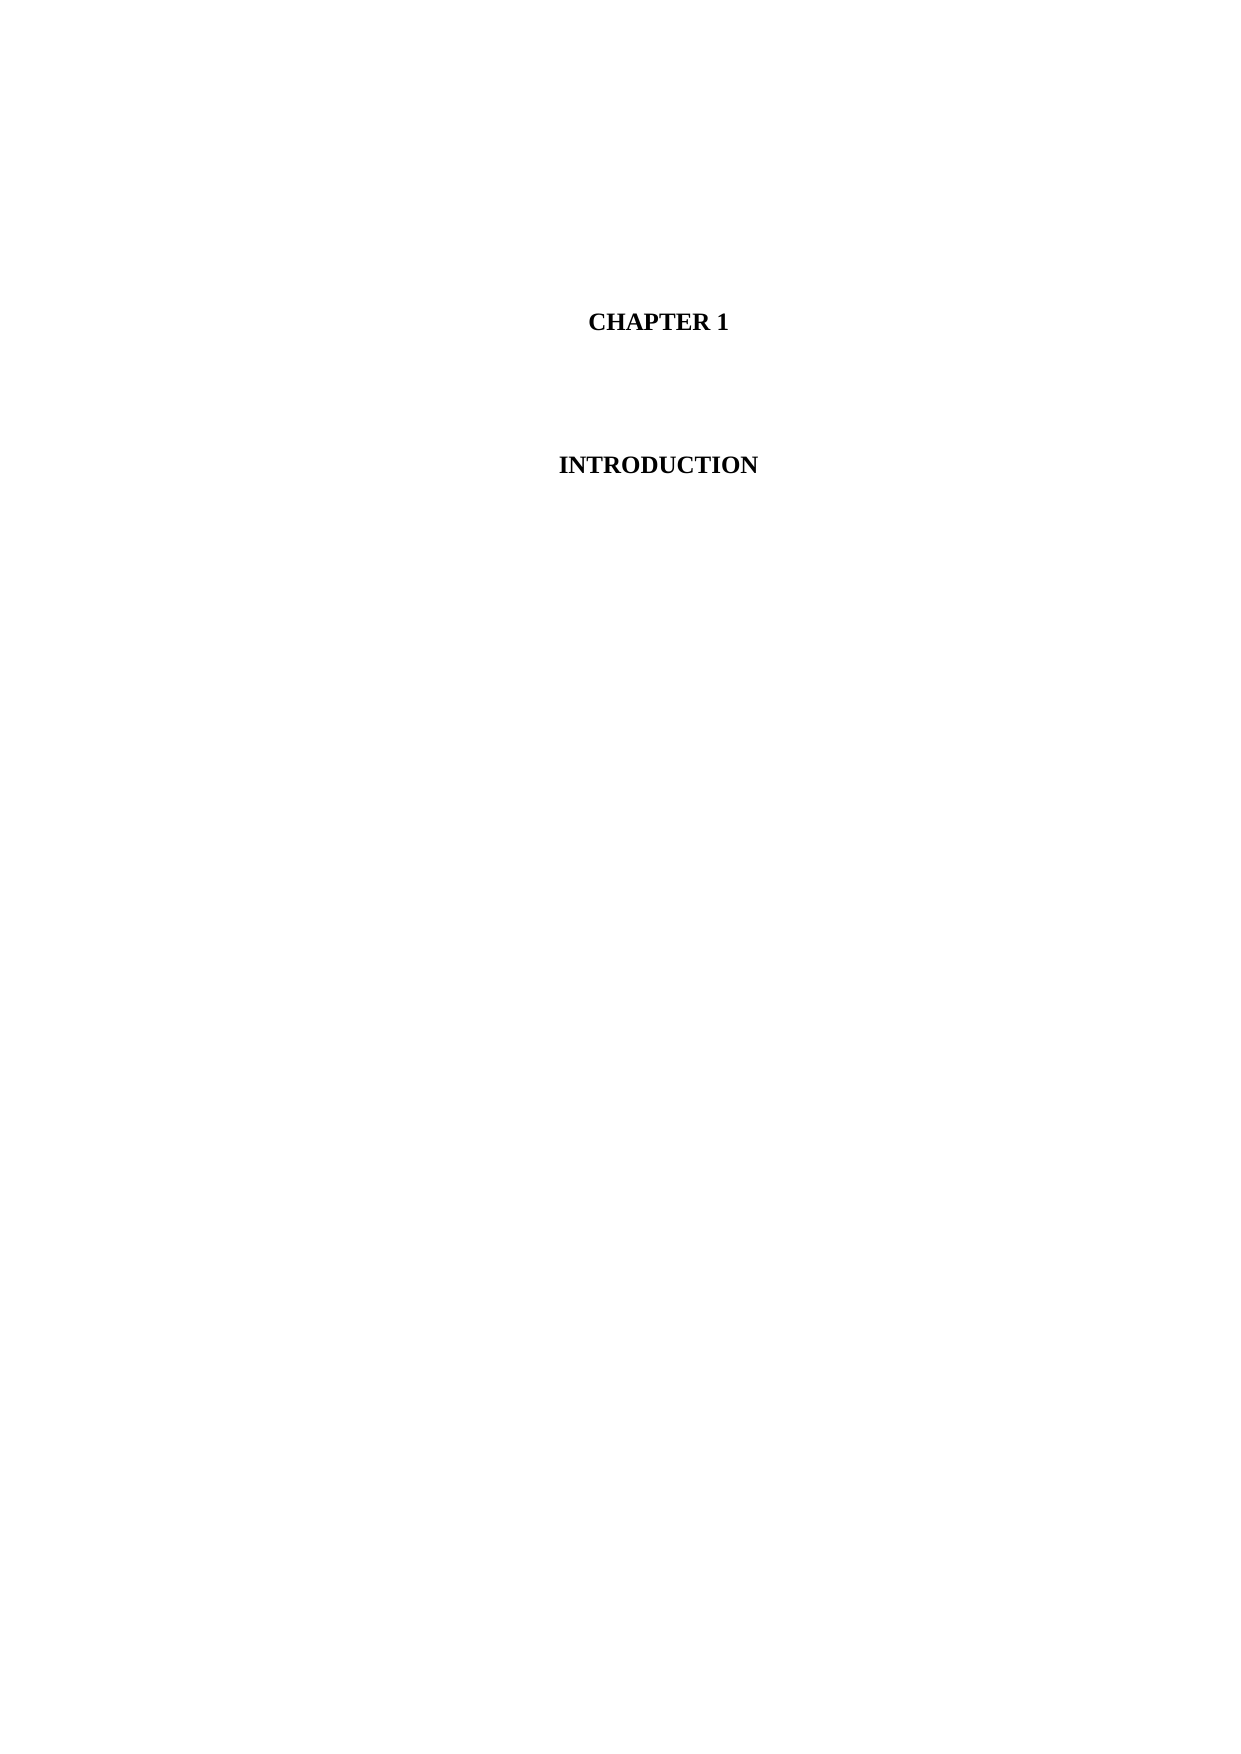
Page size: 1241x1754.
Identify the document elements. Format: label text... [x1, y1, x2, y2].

subtitle CHAPTER 1 [242, 307, 1075, 336]
text INTRODUCTION [242, 450, 1075, 479]
